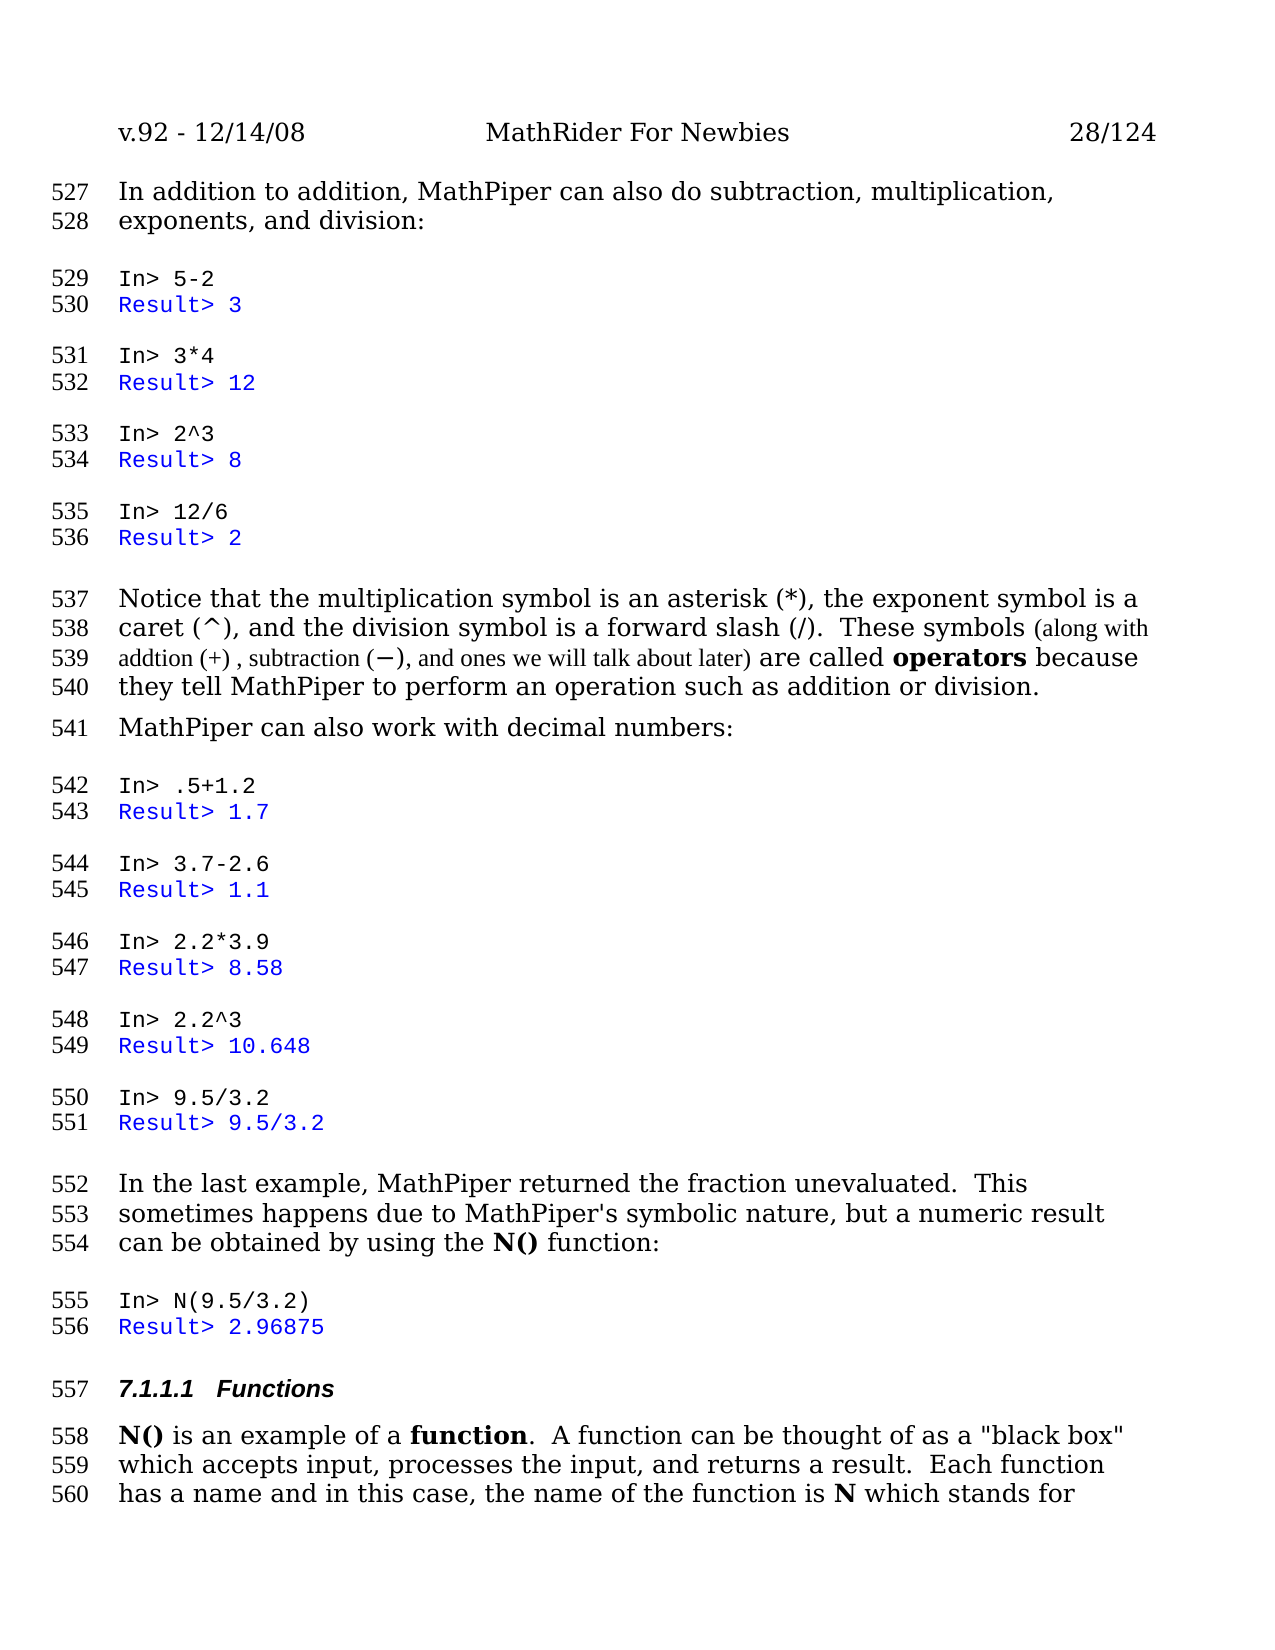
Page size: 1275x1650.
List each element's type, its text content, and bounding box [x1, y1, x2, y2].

text In> 2^3 [118, 423, 1157, 449]
text Result> 12 [118, 371, 1157, 397]
text In> 12/6 [118, 501, 1157, 526]
text Result> 1.7 [118, 801, 1157, 826]
text Notice that the multiplication symbol is an asterisk (*), the exponent symbol is a caret (^), and the division symbol is a forward slash (/). These symbols (along with addtion (+) , subtraction (−), and ones we will talk about later) are called operators because they tell MathPiper to perform an operation such as addition or division. [118, 584, 1157, 701]
text In the last example, MathPiper returned the fraction unevaluated. This sometimes happens due to MathPiper's symbolic nature, but a numeric result can be obtained by using the N() function: [118, 1170, 1157, 1257]
text In> .5+1.2 [118, 774, 1157, 801]
text MathPiper can also work with decimal numbers: [118, 713, 1157, 743]
text Result> 8.58 [118, 956, 1157, 982]
text Result> 10.648 [118, 1034, 1157, 1060]
text In> 5-2 [118, 267, 1157, 293]
text In> 2.2^3 [118, 1008, 1157, 1034]
text In> 3*4 [118, 345, 1157, 371]
text In> 2.2*3.9 [118, 930, 1157, 956]
text Result> 9.5/3.2 [118, 1112, 1157, 1138]
text Result> 8 [118, 449, 1157, 474]
text Result> 2.96875 [118, 1315, 1157, 1341]
text N() is an example of a function. A function can be thought of as a "black box" which accepts input, processes the input, and returns a result. Each function has a name and in this case, the name of the function is N which stands for [118, 1421, 1157, 1509]
text In> 3.7-2.6 [118, 852, 1157, 878]
text In> N(9.5/3.2) [118, 1289, 1157, 1315]
subtitle Functions [118, 1374, 1157, 1403]
text Result> 2 [118, 526, 1157, 552]
text In> 9.5/3.2 [118, 1086, 1157, 1112]
text Result> 3 [118, 293, 1157, 319]
text Result> 1.1 [118, 878, 1157, 904]
text In addition to addition, MathPiper can also do subtraction, multiplication, exponents, and division: [118, 177, 1157, 235]
